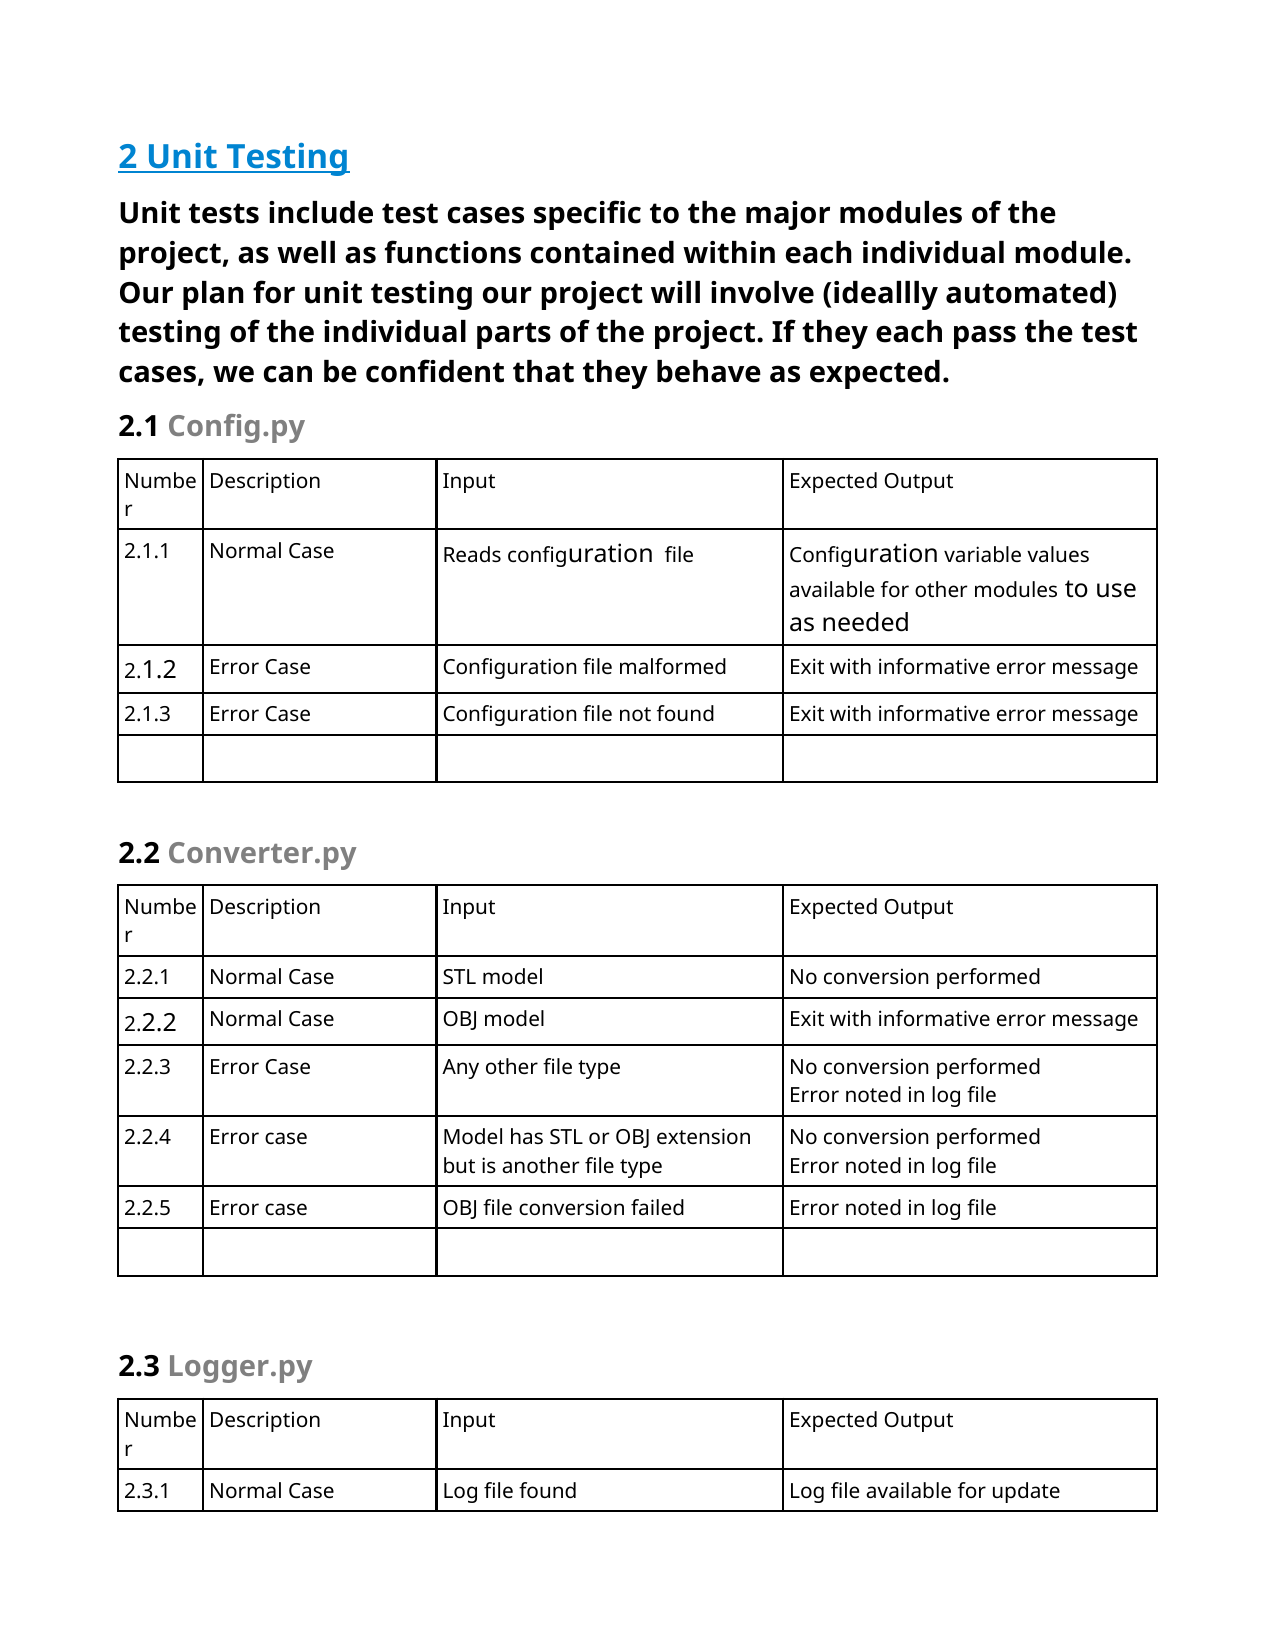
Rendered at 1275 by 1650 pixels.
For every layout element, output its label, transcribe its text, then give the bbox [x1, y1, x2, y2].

table_cell Error Case [204, 1046, 435, 1114]
table_cell Log file available for update [784, 1470, 1156, 1510]
table_header Input [438, 1400, 782, 1468]
table_cell Normal Case [204, 530, 435, 644]
subtitle 2.2 Converter.py [118, 832, 1157, 872]
table_cell 2.1.1 [119, 530, 202, 644]
table_header Number [119, 1400, 202, 1468]
table_cell Reads configuration file [438, 530, 782, 644]
subtitle 2.1 Config.py [118, 406, 1157, 445]
table_cell Exit with informative error message [784, 999, 1156, 1044]
table_cell [119, 1229, 202, 1274]
table_cell Any other file type [438, 1046, 782, 1114]
table_cell Error Case [204, 694, 435, 734]
table_cell OBJ file conversion failed [438, 1187, 782, 1227]
table_header Description [204, 460, 435, 528]
table_cell 2.1.3 [119, 694, 202, 734]
table_cell 2.2.1 [119, 957, 202, 997]
subtitle 2.3 Logger.py [118, 1346, 1157, 1385]
table_header Number [119, 460, 202, 528]
table_cell [204, 736, 435, 781]
table_cell No conversion performed Error noted in log file [784, 1046, 1156, 1114]
table_header Input [438, 460, 782, 528]
table_header Expected Output [784, 886, 1156, 954]
table_cell [204, 1229, 435, 1274]
table_cell Error case [204, 1117, 435, 1185]
table_cell Configuration file not found [438, 694, 782, 734]
table_cell 2.1.2 [119, 646, 202, 692]
table_cell [784, 736, 1156, 781]
table_cell No conversion performed [784, 957, 1156, 997]
table_cell Model has STL or OBJ extension but is another file type [438, 1117, 782, 1185]
table_cell [119, 736, 202, 781]
subtitle 2 Unit Testing [118, 133, 1157, 178]
table_cell Error case [204, 1187, 435, 1227]
table_cell Exit with informative error message [784, 646, 1156, 692]
table_cell [784, 1229, 1156, 1274]
table_header Expected Output [784, 1400, 1156, 1468]
table_cell Log file found [438, 1470, 782, 1510]
table_cell [438, 1229, 782, 1274]
table_header Input [438, 886, 782, 954]
table_cell STL model [438, 957, 782, 997]
table_cell 2.2.4 [119, 1117, 202, 1185]
table_cell OBJ model [438, 999, 782, 1044]
table_header Description [204, 886, 435, 954]
table_cell 2.2.5 [119, 1187, 202, 1227]
table_header Number [119, 886, 202, 954]
table_header Expected Output [784, 460, 1156, 528]
table_cell Configuration variable values available for other modules to use as needed [784, 530, 1156, 644]
table_cell Normal Case [204, 1470, 435, 1510]
table_cell 2.3.1 [119, 1470, 202, 1510]
table_cell 2.2.2 [119, 999, 202, 1044]
table_cell Configuration file malformed [438, 646, 782, 692]
table_cell Error noted in log file [784, 1187, 1156, 1227]
subtitle Unit tests include test cases specific to the major modules of the project, as well as functions contained within each individual module. Our plan for unit testing our project will involve (ideallly automated) testing of the individual parts of the project. If they each pass the test cases, we can be confident that they behave as expected. [118, 193, 1157, 391]
table_cell 2.2.3 [119, 1046, 202, 1114]
table_cell Normal Case [204, 957, 435, 997]
table_cell Exit with informative error message [784, 694, 1156, 734]
table_cell Normal Case [204, 999, 435, 1044]
table_cell [438, 736, 782, 781]
table_cell No conversion performed Error noted in log file [784, 1117, 1156, 1185]
table_cell Error Case [204, 646, 435, 692]
table_header Description [204, 1400, 435, 1468]
